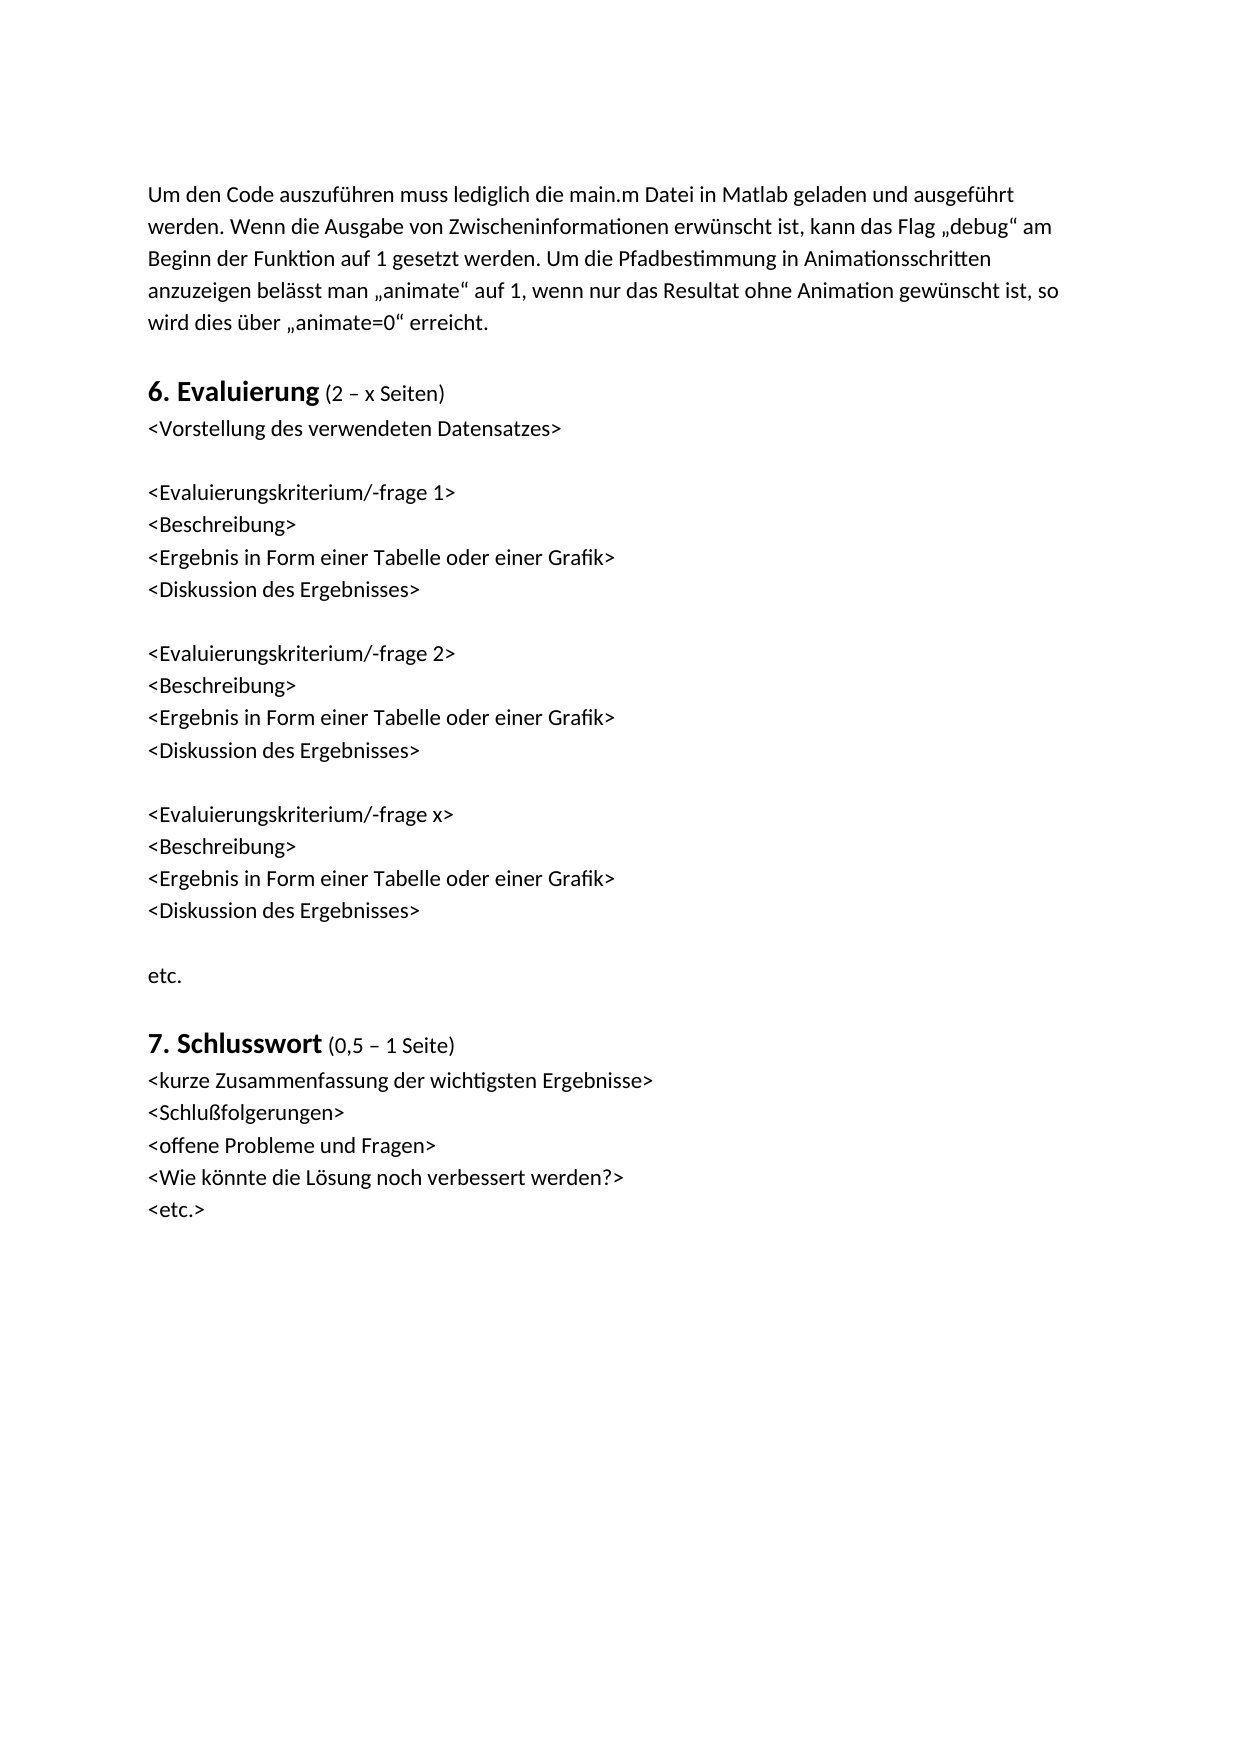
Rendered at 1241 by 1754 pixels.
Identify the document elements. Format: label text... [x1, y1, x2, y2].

text etc. [148, 961, 1093, 989]
text <Ergebnis in Form einer Tabelle oder einer Grafik> [148, 543, 1093, 571]
text <Evaluierungskriterium/-frage 1> [148, 478, 1093, 506]
text <Diskussion des Ergebnisses> [148, 897, 1093, 925]
text <offene Probleme und Fragen> [148, 1131, 1093, 1159]
text <Diskussion des Ergebnisses> [148, 736, 1093, 764]
text <Diskussion des Ergebnisses> [148, 575, 1093, 603]
text <Vorstellung des verwendeten Datensatzes> [148, 414, 1093, 442]
text <etc.> [148, 1195, 1093, 1223]
text Um den Code auszuführen muss lediglich die main.m Datei in Matlab geladen und ausgeführt werden. Wenn die Ausgabe von Zwischeninformationen erwünscht ist, kann das Flag „debug“ am Beginn der Funktion auf 1 gesetzt werden. Um die Pfadbestimmung in Animationsschritten anzuzeigen belässt man „animate“ auf 1, wenn nur das Resultat ohne Animation gewünscht ist, so wird dies über „animate=0“ erreicht. [148, 180, 1093, 337]
text <kurze Zusammenfassung der wichtigsten Ergebnisse> [148, 1066, 1093, 1094]
text 6. Evaluierung (2 – x Seiten) [148, 373, 1093, 408]
text <Ergebnis in Form einer Tabelle oder einer Grafik> [148, 703, 1093, 732]
text <Beschreibung> [148, 671, 1093, 699]
text <Beschreibung> [148, 832, 1093, 860]
text <Evaluierungskriterium/-frage 2> [148, 639, 1093, 667]
text <Beschreibung> [148, 510, 1093, 538]
text <Evaluierungskriterium/-frage x> [148, 800, 1093, 828]
text 7. Schlusswort (0,5 – 1 Seite) [148, 1025, 1093, 1061]
text <Ergebnis in Form einer Tabelle oder einer Grafik> [148, 864, 1093, 892]
text <Schlußfolgerungen> [148, 1098, 1093, 1127]
text <Wie könnte die Lösung noch verbessert werden?> [148, 1163, 1093, 1191]
